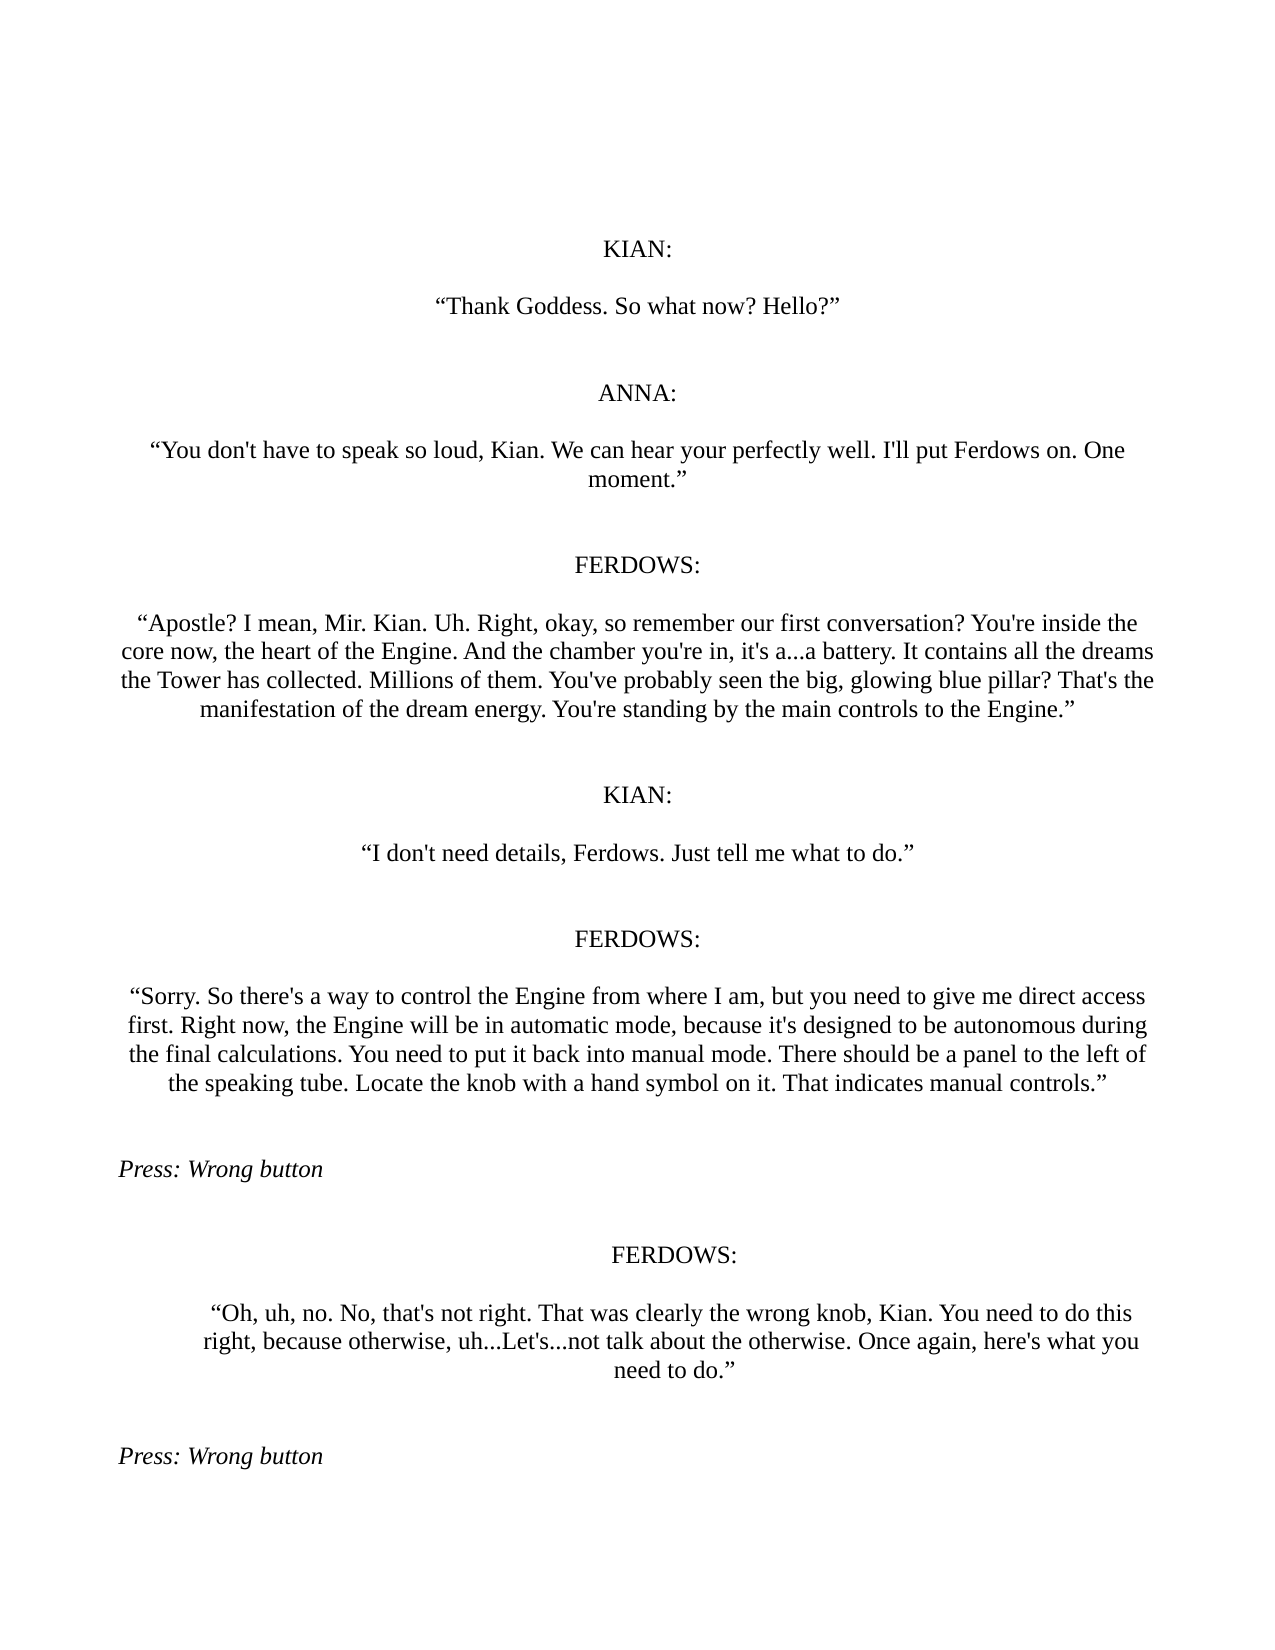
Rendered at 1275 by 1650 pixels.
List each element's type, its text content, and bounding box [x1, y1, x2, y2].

text FERDOWS: [118, 550, 1157, 579]
text KIAN: [118, 780, 1157, 809]
text Press: Wrong button [118, 1441, 1157, 1470]
text “Thank Goddess. So what now? Hello?” [118, 291, 1157, 320]
text FERDOWS: [118, 924, 1157, 953]
text “You don't have to speak so loud, Kian. We can hear your perfectly well. I'll put Ferdows on. One moment.” [118, 435, 1157, 493]
text KIAN: [118, 234, 1157, 263]
text FERDOWS: [118, 1240, 1157, 1269]
text “I don't need details, Ferdows. Just tell me what to do.” [118, 838, 1157, 866]
text “Oh, uh, no. No, that's not right. That was clearly the wrong knob, Kian. You need to do this right, because otherwise, uh...Let's...not talk about the otherwise. Once again, here's what you need to do.” [118, 1298, 1157, 1384]
text Press: Wrong button [118, 1154, 1157, 1183]
text “Sorry. So there's a way to control the Engine from where I am, but you need to give me direct access first. Right now, the Engine will be in automatic mode, because it's designed to be autonomous during the final calculations. You need to put it back into manual mode. There should be a panel to the left of the speaking tube. Locate the knob with a hand symbol on it. That indicates manual controls.” [118, 981, 1157, 1096]
text “Apostle? I mean, Mir. Kian. Uh. Right, okay, so remember our first conversation? You're inside the core now, the heart of the Engine. And the chamber you're in, it's a...a battery. It contains all the dreams the Tower has collected. Millions of them. You've probably seen the big, glowing blue pillar? That's the manifestation of the dream energy. You're standing by the main controls to the Engine.” [118, 608, 1157, 723]
text ANNA: [118, 378, 1157, 406]
